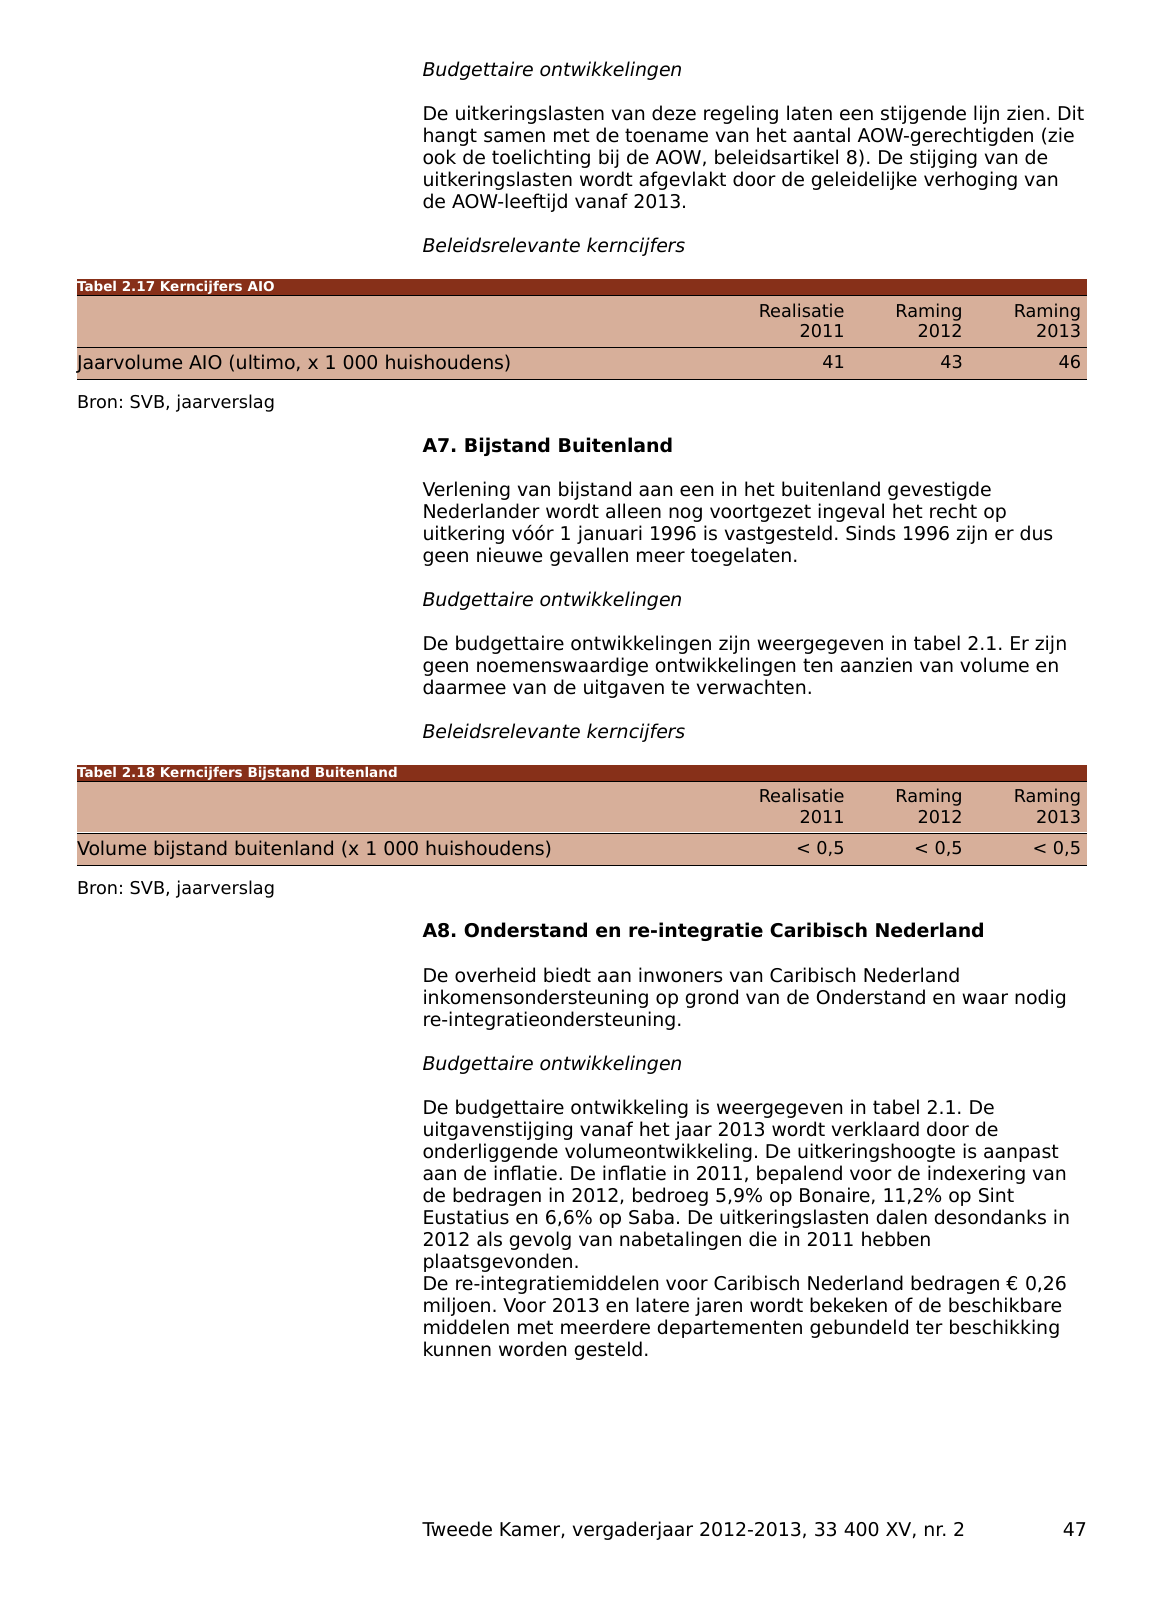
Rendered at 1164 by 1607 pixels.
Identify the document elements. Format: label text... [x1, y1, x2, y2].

table_cell Raming 2013 [969, 782, 1087, 832]
table_cell Realisatie 2011 [732, 782, 850, 832]
subtitle Budgettaire ontwikkelingen [422, 59, 1087, 81]
table_cell 46 [969, 348, 1087, 379]
table_cell Volume bijstand buitenland (x 1 000 huishoudens) [77, 834, 732, 865]
subtitle Beleidsrelevante kerncijfers [422, 235, 1087, 257]
table_cell Raming 2012 [850, 296, 968, 347]
text De budgettaire ontwikkeling is weergegeven in tabel 2.1. De uitgavenstijging vanaf het jaar 2013 wordt verklaard door de onderliggende volumeontwikkeling. De uitkeringshoogte is aanpast aan de inflatie. De inflatie in 2011, bepalend voor de indexering van de bedragen in 2012, bedroeg 5,9% op Bonaire, 11,2% op Sint Eustatius en 6,6% op Saba. De uitkeringslasten dalen desondanks in 2012 als gevolg van nabetalingen die in 2011 hebben plaatsgevonden. [422, 1097, 1087, 1273]
table_cell Bron: SVB, jaarverslag [77, 866, 1087, 898]
table_cell Realisatie 2011 [732, 296, 850, 347]
table_cell Bron: SVB, jaarverslag [77, 380, 1087, 412]
subtitle Beleidsrelevante kerncijfers [422, 721, 1087, 743]
table_cell 43 [850, 348, 968, 379]
text De budgettaire ontwikkelingen zijn weergegeven in tabel 2.1. Er zijn geen noemenswaardige ontwikkelingen ten aanzien van volume en daarmee van de uitgaven te verwachten. [422, 633, 1087, 699]
table_cell < 0,5 [732, 834, 850, 865]
table_cell [77, 782, 732, 832]
subtitle Budgettaire ontwikkelingen [422, 1053, 1087, 1075]
table_cell < 0,5 [969, 834, 1087, 865]
table_cell 41 [732, 348, 850, 379]
table_cell [77, 296, 732, 347]
text De re-integratiemiddelen voor Caribisch Nederland bedragen € 0,26 miljoen. Voor 2013 en latere jaren wordt bekeken of de beschikbare middelen met meerdere departementen gebundeld ter beschikking kunnen worden gesteld. [422, 1273, 1087, 1361]
subtitle Budgettaire ontwikkelingen [422, 589, 1087, 611]
text De uitkeringslasten van deze regeling laten een stijgende lijn zien. Dit hangt samen met de toename van het aantal AOW-gerechtigden (zie ook de toelichting bij de AOW, beleidsartikel 8). De stijging van de uitkeringslasten wordt afgevlakt door de geleidelijke verhoging van de AOW-leeftijd vanaf 2013. [422, 103, 1087, 213]
table_cell Raming 2013 [969, 296, 1087, 347]
table_cell < 0,5 [850, 834, 968, 865]
subtitle A8. Onderstand en re-integratie Caribisch Nederland [422, 920, 1087, 942]
table_header Tabel 2.17 Kerncijfers AIO [77, 279, 1087, 295]
text Verlening van bijstand aan een in het buitenland gevestigde Nederlander wordt alleen nog voortgezet ingeval het recht op uitkering vóór 1 januari 1996 is vastgesteld. Sinds 1996 zijn er dus geen nieuwe gevallen meer toegelaten. [422, 479, 1087, 567]
text De overheid biedt aan inwoners van Caribisch Nederland inkomensondersteuning op grond van de Onderstand en waar nodig re-integratieondersteuning. [422, 964, 1087, 1031]
table_header Tabel 2.18 Kerncijfers Bijstand Buitenland [77, 765, 1087, 781]
subtitle A7. Bijstand Buitenland [422, 434, 1087, 457]
table_cell Jaarvolume AIO (ultimo, x 1 000 huishoudens) [77, 348, 732, 379]
